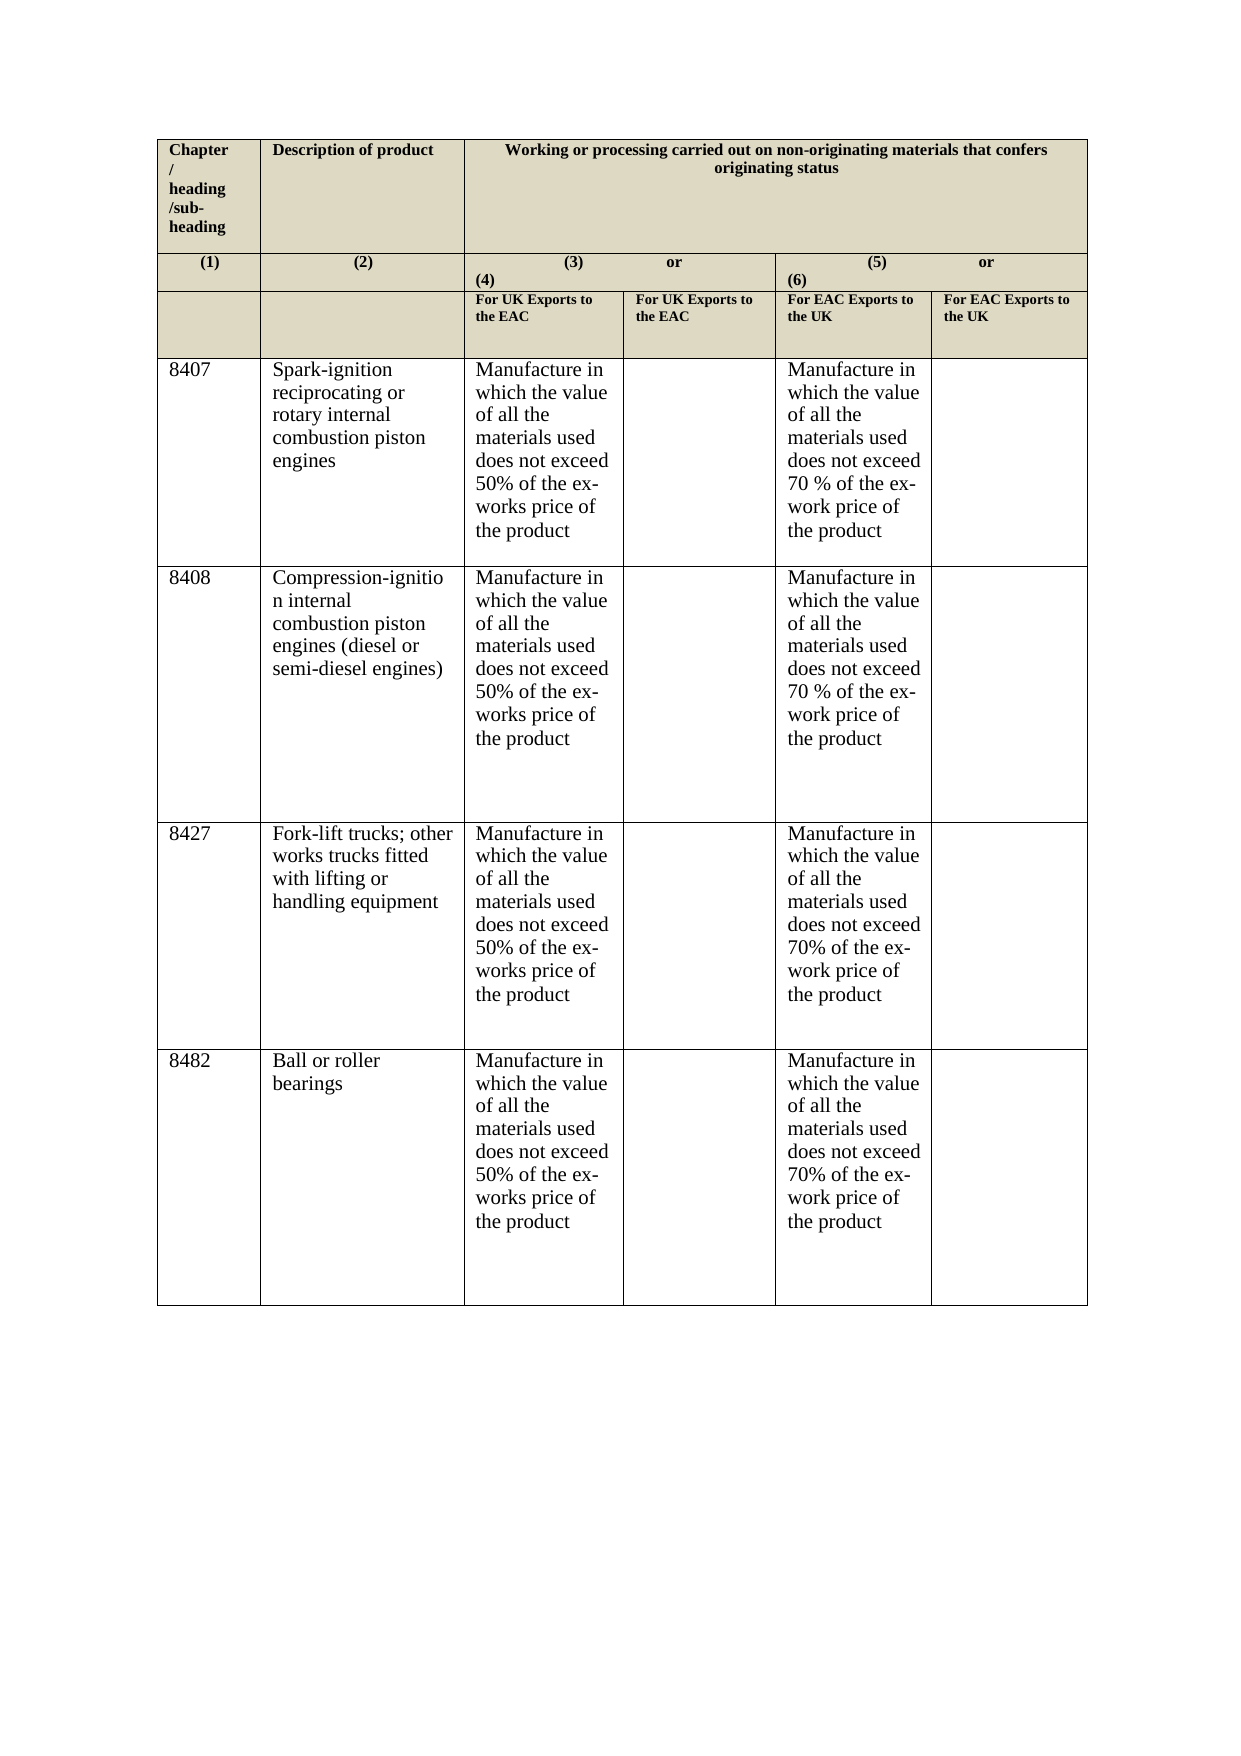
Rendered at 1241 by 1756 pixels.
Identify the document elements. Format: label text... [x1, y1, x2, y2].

table_cell [261, 1118, 464, 1141]
table_cell rotary internal [261, 404, 464, 427]
table_cell handling equipment [261, 891, 464, 914]
table_cell [261, 272, 464, 291]
table_cell Manufacture in [776, 1050, 931, 1072]
table_cell [932, 1050, 1087, 1305]
table_cell which the value [776, 1073, 931, 1095]
table_cell [261, 704, 464, 727]
table_cell Manufacture in [776, 359, 931, 381]
table_cell which the value [465, 589, 623, 612]
table_cell [158, 868, 260, 891]
table_cell For EAC Exports to the UK [932, 292, 1087, 358]
table_cell 8427 [158, 823, 260, 845]
table_cell [261, 1210, 464, 1305]
table_cell Manufacture in [465, 567, 623, 589]
table_cell [158, 519, 260, 566]
table_cell which the value [465, 1073, 623, 1095]
table_cell 70% of the ex- [776, 1164, 931, 1187]
table_cell 50% of the ex- [465, 937, 623, 960]
table_cell [529, 272, 624, 291]
table_cell 70 % of the ex- [776, 473, 931, 496]
table_cell which the value [776, 589, 931, 612]
table_cell work price of [776, 1187, 931, 1210]
table_cell of all the [776, 404, 931, 427]
table_cell of all the [465, 404, 623, 427]
table_cell [158, 589, 260, 612]
table_cell [261, 473, 464, 496]
table_cell [261, 727, 464, 822]
table_cell [261, 681, 464, 704]
table_cell [261, 496, 464, 519]
table_cell [624, 1050, 775, 1305]
table_cell [158, 292, 260, 358]
table_cell [158, 1164, 260, 1187]
table_cell Manufacture in [776, 823, 931, 845]
table_cell [776, 254, 836, 272]
table_cell [261, 937, 464, 960]
table_cell 8408 [158, 567, 260, 589]
table_cell [158, 960, 260, 982]
table_cell the product [776, 519, 931, 566]
table_cell which the value [465, 845, 623, 868]
table_cell does not exceed [776, 914, 931, 937]
table_cell [261, 983, 464, 1049]
table_cell Fork-lift trucks; other [261, 823, 464, 845]
table_cell with lifting or [261, 868, 464, 891]
table_cell [932, 359, 1087, 566]
table_cell [158, 1187, 260, 1210]
table_cell bearings [261, 1073, 464, 1095]
table_cell materials used [465, 891, 623, 914]
table_cell [158, 1073, 260, 1095]
table_cell (5) [836, 254, 932, 272]
table_cell 50% of the ex- [465, 1164, 623, 1187]
table_cell Manufacture in [465, 359, 623, 381]
table_header Working or processing carried out on non-originating materials that confers originating status [465, 140, 1087, 253]
table_cell combustion piston [261, 612, 464, 635]
table_cell 70% of the ex- [776, 937, 931, 960]
table_cell For UK Exports to the EAC [624, 292, 775, 358]
table_cell [624, 359, 775, 566]
table_cell 50% of the ex- [465, 681, 623, 704]
table_cell (1) [158, 254, 260, 272]
table_cell [261, 1141, 464, 1164]
table_cell 50% of the ex- [465, 473, 623, 496]
table_cell does not exceed [465, 914, 623, 937]
table_cell [261, 519, 464, 566]
table_cell works price of [465, 704, 623, 727]
table_cell 70 % of the ex- [776, 681, 931, 704]
table_cell n internal [261, 589, 464, 612]
table_cell For UK Exports to the EAC [465, 292, 623, 358]
table_cell the product [465, 983, 623, 1049]
table_cell of all the [776, 1095, 931, 1118]
table_cell [158, 1118, 260, 1141]
table_cell [158, 681, 260, 704]
table_cell Manufacture in [465, 823, 623, 845]
table_cell [624, 567, 775, 822]
table_cell which the value [776, 381, 931, 404]
table_cell materials used [465, 635, 623, 658]
table_cell [624, 823, 775, 1049]
table_cell or [624, 254, 775, 272]
table_cell work price of [776, 960, 931, 982]
table_cell Manufacture in [465, 1050, 623, 1072]
table_cell works price of [465, 1187, 623, 1210]
table_cell Manufacture in [776, 567, 931, 589]
table_cell [261, 292, 464, 358]
table_cell the product [776, 727, 931, 822]
table_cell does not exceed [465, 450, 623, 473]
table_header Description of product [261, 140, 464, 253]
table_cell materials used [465, 427, 623, 450]
table_cell works price of [465, 496, 623, 519]
table_cell [158, 891, 260, 914]
table_cell combustion piston [261, 427, 464, 450]
table_cell (3) [529, 254, 624, 272]
table_cell [261, 1095, 464, 1118]
table_cell [158, 381, 260, 404]
table_cell which the value [776, 845, 931, 868]
table_cell does not exceed [776, 450, 931, 473]
table_cell does not exceed [776, 1141, 931, 1164]
table_cell [261, 914, 464, 937]
table_cell [158, 450, 260, 473]
table_cell the product [465, 1210, 623, 1305]
table_cell of all the [465, 612, 623, 635]
table_header Chapter/heading/sub-heading [158, 140, 260, 253]
table_cell materials used [776, 1118, 931, 1141]
table_cell works price of [465, 960, 623, 982]
table_cell [158, 272, 260, 291]
table_cell [158, 1210, 260, 1305]
table_cell [261, 960, 464, 982]
table_cell the product [776, 1210, 931, 1305]
table_cell [158, 404, 260, 427]
table_cell [158, 914, 260, 937]
table_cell the product [776, 983, 931, 1049]
table_cell [932, 272, 1087, 291]
table_cell of all the [465, 868, 623, 891]
table_cell does not exceed [776, 658, 931, 681]
table_cell [465, 254, 529, 272]
table_cell [158, 473, 260, 496]
table_cell work price of [776, 704, 931, 727]
table_cell (6) [776, 272, 836, 291]
table_cell 8407 [158, 359, 260, 381]
table_cell [932, 567, 1087, 822]
table_cell [158, 727, 260, 822]
table_cell [158, 937, 260, 960]
table_cell [158, 496, 260, 519]
table_cell Compression-ignitio [261, 567, 464, 589]
table_cell 8482 [158, 1050, 260, 1072]
table_cell (2) [261, 254, 464, 272]
table_cell [836, 272, 932, 291]
table_cell the product [465, 519, 623, 566]
table_cell [158, 427, 260, 450]
table_cell [158, 704, 260, 727]
table_cell materials used [776, 427, 931, 450]
table_cell [158, 845, 260, 868]
table_cell [158, 635, 260, 658]
table_cell engines (diesel or [261, 635, 464, 658]
table_cell [158, 1141, 260, 1164]
table_cell does not exceed [465, 658, 623, 681]
table_cell [158, 612, 260, 635]
table_cell of all the [776, 868, 931, 891]
table_cell of all the [465, 1095, 623, 1118]
table_cell does not exceed [465, 1141, 623, 1164]
table_cell of all the [776, 612, 931, 635]
table_cell work price of [776, 496, 931, 519]
table_cell works trucks fitted [261, 845, 464, 868]
table_cell [158, 1095, 260, 1118]
table_cell reciprocating or [261, 381, 464, 404]
table_cell semi-diesel engines) [261, 658, 464, 681]
table_cell For EAC Exports to the UK [776, 292, 931, 358]
table_cell [261, 1187, 464, 1210]
table_cell [932, 823, 1087, 1049]
table_cell Spark-ignition [261, 359, 464, 381]
table_cell or [932, 254, 1087, 272]
table_cell the product [465, 727, 623, 822]
table_cell [624, 272, 775, 291]
table_cell engines [261, 450, 464, 473]
table_cell materials used [776, 635, 931, 658]
table_cell (4) [465, 272, 529, 291]
table_cell materials used [776, 891, 931, 914]
table_cell Ball or roller [261, 1050, 464, 1072]
table_cell which the value [465, 381, 623, 404]
table_cell [261, 1164, 464, 1187]
table_cell [158, 983, 260, 1049]
table_cell [158, 658, 260, 681]
table_cell materials used [465, 1118, 623, 1141]
